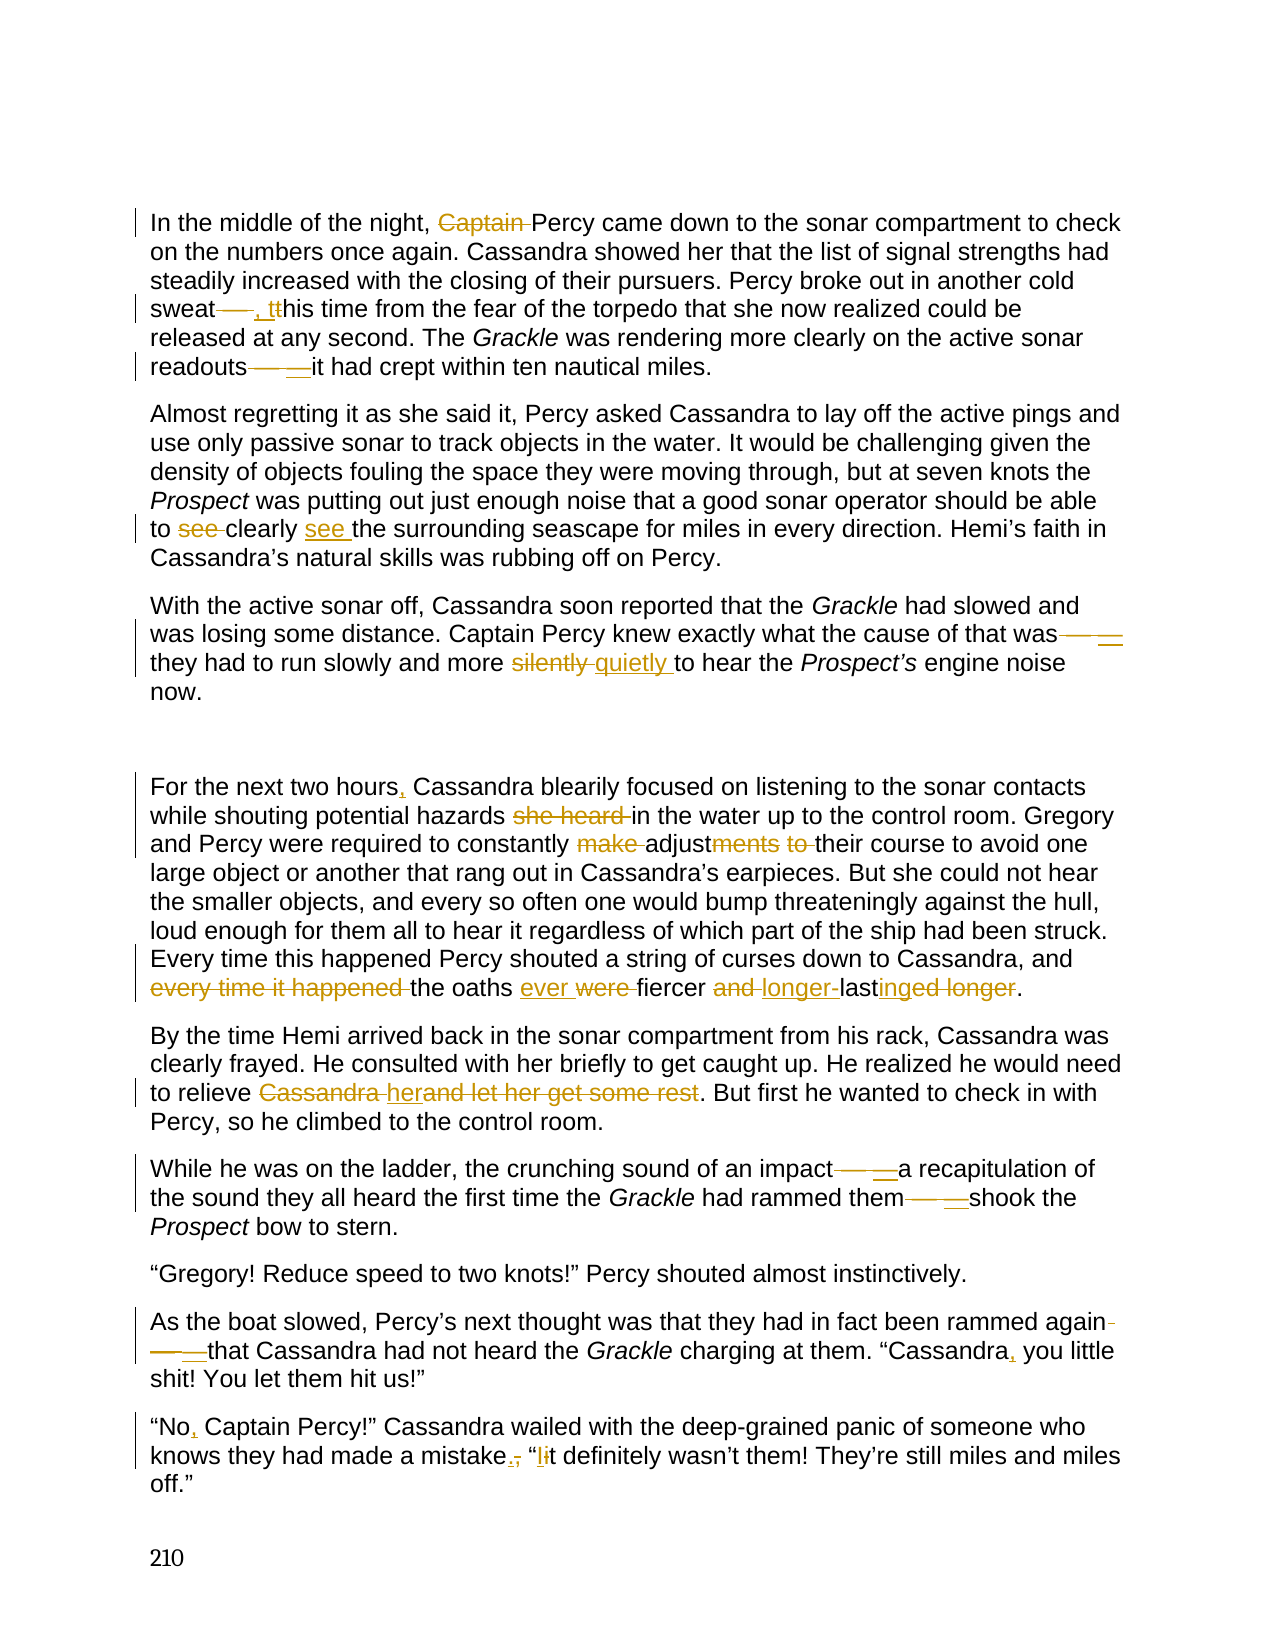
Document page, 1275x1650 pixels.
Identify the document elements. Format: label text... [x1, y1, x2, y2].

text With the active sonar off, Cassandra soon reported that the Grackle had slowed and was losing some distance. Captain Percy knew exactly what the cause of that was—they had to run slowly and more quietly to hear the Prospect’s engine noise now. [150, 591, 1125, 706]
text While he was on the ladder, the crunching sound of an impact—a recapitulation of the sound they all heard the first time the Grackle had rammed them—shook the Prospect bow to stern. [150, 1154, 1125, 1241]
text In the middle of the night, Percy came down to the sonar compartment to check on the numbers once again. Cassandra showed her that the list of signal strengths had steadily increased with the closing of their pursuers. Percy broke out in another cold sweat, this time from the fear of the torpedo that she now realized could be released at any second. The Grackle was rendering more clearly on the active sonar readouts—it had crept within ten nautical miles. [150, 208, 1125, 381]
text As the boat slowed, Percy’s next thought was that they had in fact been rammed again—that Cassandra had not heard the Grackle charging at them. “Cassandra, you little shit! You let them hit us!” [150, 1307, 1125, 1393]
text For the next two hours, Cassandra blearily focused on listening to the sonar contacts while shouting potential hazards in the water up to the control room. Gregory and Percy were required to constantly adjust their course to avoid one large object or another that rang out in Cassandra’s earpieces. But she could not hear the smaller objects, and every so often one would bump threateningly against the hull, loud enough for them all to hear it regardless of which part of the ship had been struck. Every time this happened Percy shouted a string of curses down to Cassandra, and the oaths ever fiercer longer-lasting. [150, 772, 1125, 1002]
text “Gregory! Reduce speed to two knots!” Percy shouted almost instinctively. [150, 1259, 1125, 1288]
text Almost regretting it as she said it, Percy asked Cassandra to lay off the active pings and use only passive sonar to track objects in the water. It would be challenging given the density of objects fouling the space they were moving through, but at seven knots the Prospect was putting out just enough noise that a good sonar operator should be able to clearly see the surrounding seascape for miles in every direction. Hemi’s faith in Cassandra’s natural skills was rubbing off on Percy. [150, 399, 1125, 572]
text “No, Captain Percy!” Cassandra wailed with the deep-grained panic of someone who knows they had made a mistake. “It definitely wasn’t them! They’re still miles and miles off.” [150, 1412, 1125, 1498]
text By the time Hemi arrived back in the sonar compartment from his rack, Cassandra was clearly frayed. He consulted with her briefly to get caught up. He realized he would need to relieve her. But first he wanted to check in with Percy, so he climbed to the control room. [150, 1021, 1125, 1136]
